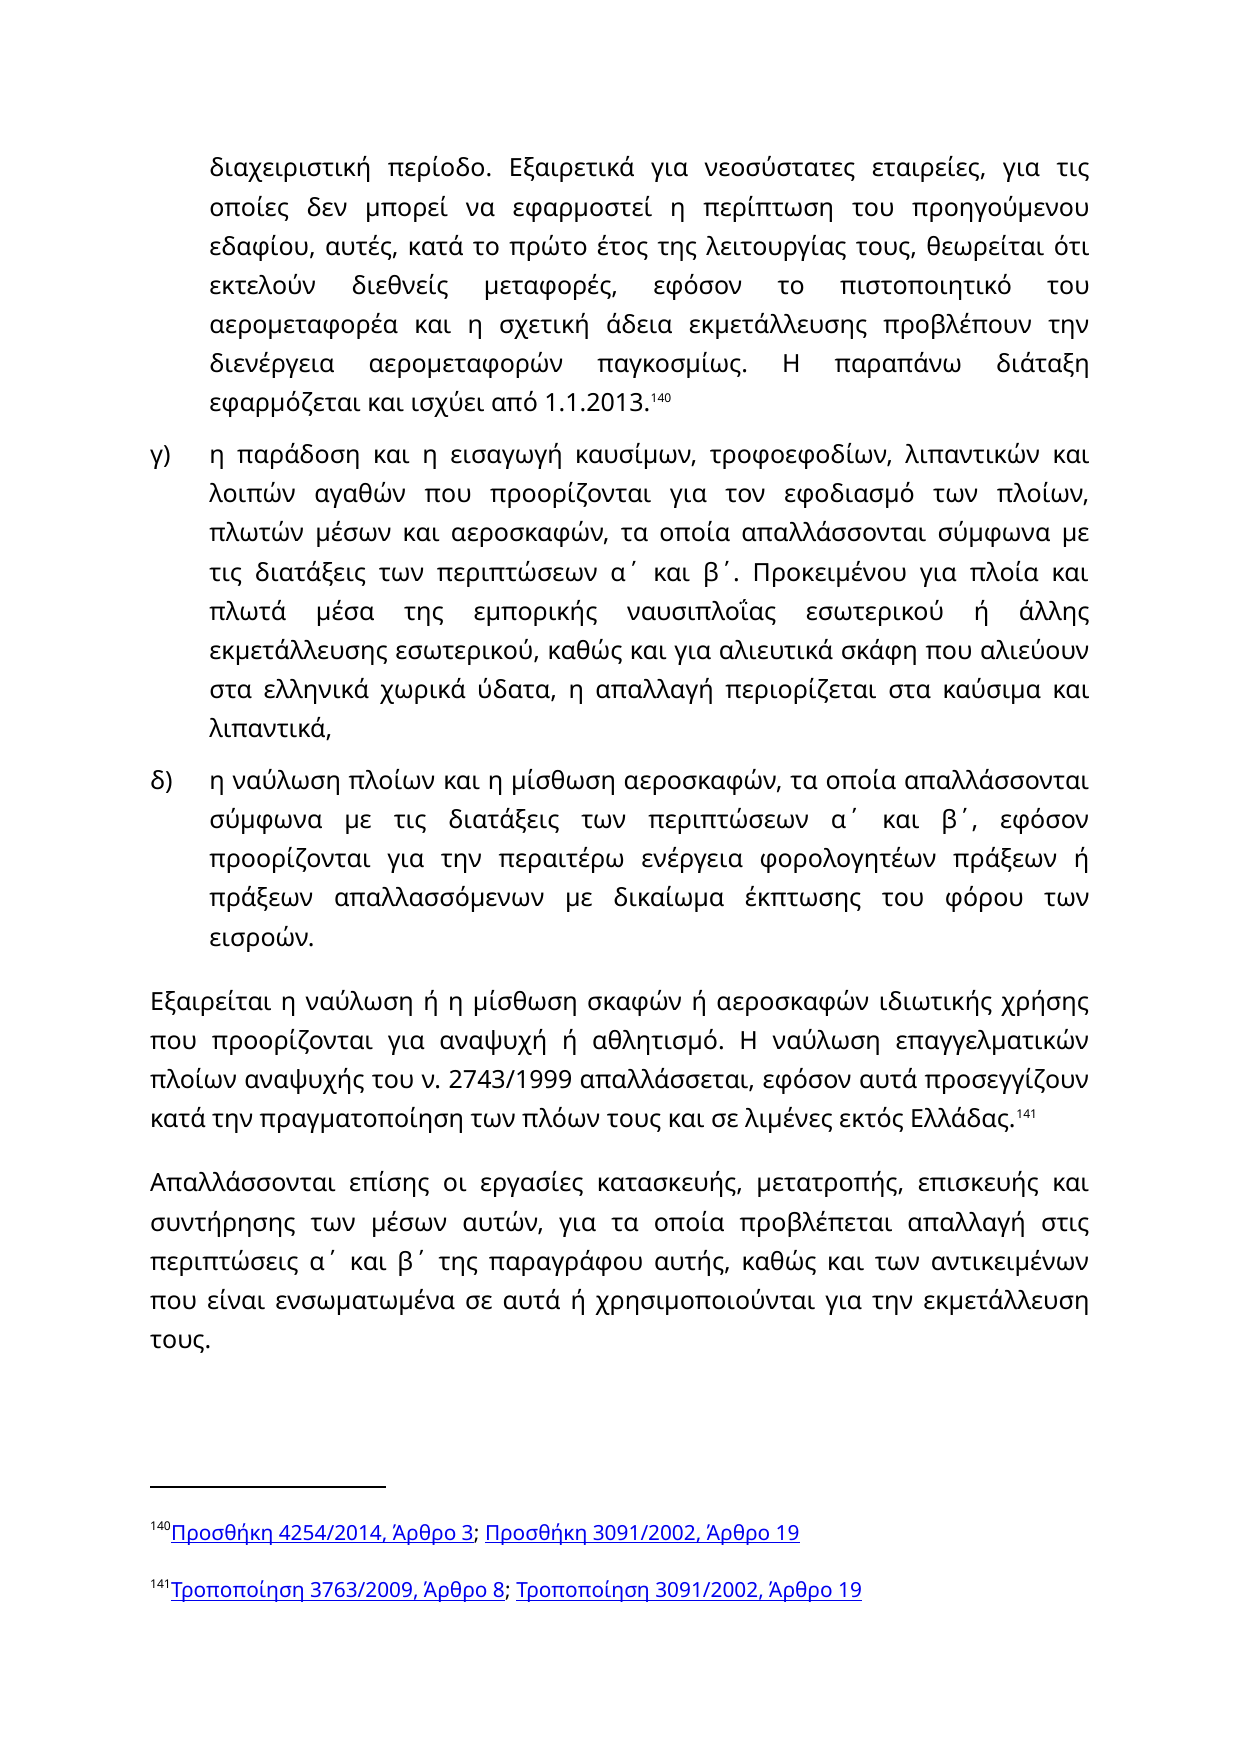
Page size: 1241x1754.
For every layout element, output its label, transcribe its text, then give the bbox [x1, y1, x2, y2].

text Τροποποίηση 3763/2009, Άρθρο 8; Τροποποίηση 3091/2002, Άρθρο 19 [150, 1576, 1090, 1604]
list γ) η παράδοση και η εισαγωγή καυσίμων, τροφοεφοδίων, λιπαντικών και λοιπών αγαθών που προορίζονται για τον εφοδιασμό των πλοίων, πλωτών μέσων και αεροσκαφών, τα οποία απαλλάσσονται σύμφωνα με τις διατάξεις των περιπτώσεων α΄ και β΄. Προκειμένου για πλοία και πλωτά μέσα της εμπορικής ναυσιπλοΐας εσωτερικού ή άλλης εκμετάλλευσης εσωτερικού, καθώς και για αλιευτικά σκάφη που αλιεύουν στα ελληνικά χωρικά ύδατα, η απαλλαγή περιορίζεται στα καύσιμα και λιπαντικά, [150, 437, 1090, 745]
text Απαλλάσσονται επίσης οι εργασίες κατασκευής, μετατροπής, επισκευής και συντήρησης των μέσων αυτών, για τα οποία προβλέπεται απαλλαγή στις περιπτώσεις α΄ και β΄ της παραγράφου αυτής, καθώς και των αντικειμένων που είναι ενσωματωμένα σε αυτά ή χρησιμοποιούνται για την εκμετάλλευση τους. [150, 1165, 1090, 1356]
list δ) η ναύλωση πλοίων και η μίσθωση αεροσκαφών, τα οποία απαλλάσσονται σύμφωνα με τις διατάξεις των περιπτώσεων α΄ και β΄, εφόσον προορίζονται για την περαιτέρω ενέργεια φορολογητέων πράξεων ή πράξεων απαλλασσόμενων με δικαίωμα έκπτωσης του φόρου των εισροών. [150, 762, 1090, 953]
text Προσθήκη 4254/2014, Άρθρο 3; Προσθήκη 3091/2002, Άρθρο 19 [150, 1518, 1090, 1546]
text Εξαιρείται η ναύλωση ή η μίσθωση σκαφών ή αεροσκαφών ιδιωτικής χρήσης που προορίζονται για αναψυχή ή αθλητισμό. Η ναύλωση επαγγελματικών πλοίων αναψυχής του ν. 2743/1999 απαλλάσσεται, εφόσον αυτά προσεγγίζουν κατά την πραγματοποίηση των πλόων τους και σε λιμένες εκτός Ελλάδας. [150, 983, 1090, 1135]
list διαχειριστική περίοδο. Εξαιρετικά για νεοσύστατες εταιρείες, για τις οποίες δεν μπορεί να εφαρμοστεί η περίπτωση του προηγούμενου εδαφίου, αυτές, κατά το πρώτο έτος της λειτουργίας τους, θεωρείται ότι εκτελούν διεθνείς μεταφορές, εφόσον το πιστοποιητικό του αερομεταφορέα και η σχετική άδεια εκμετάλλευσης προβλέπουν την διενέργεια αερομεταφορών παγκοσμίως. Η παραπάνω διάταξη εφαρμόζεται και ισχύει από 1.1.2013. [150, 150, 1090, 419]
